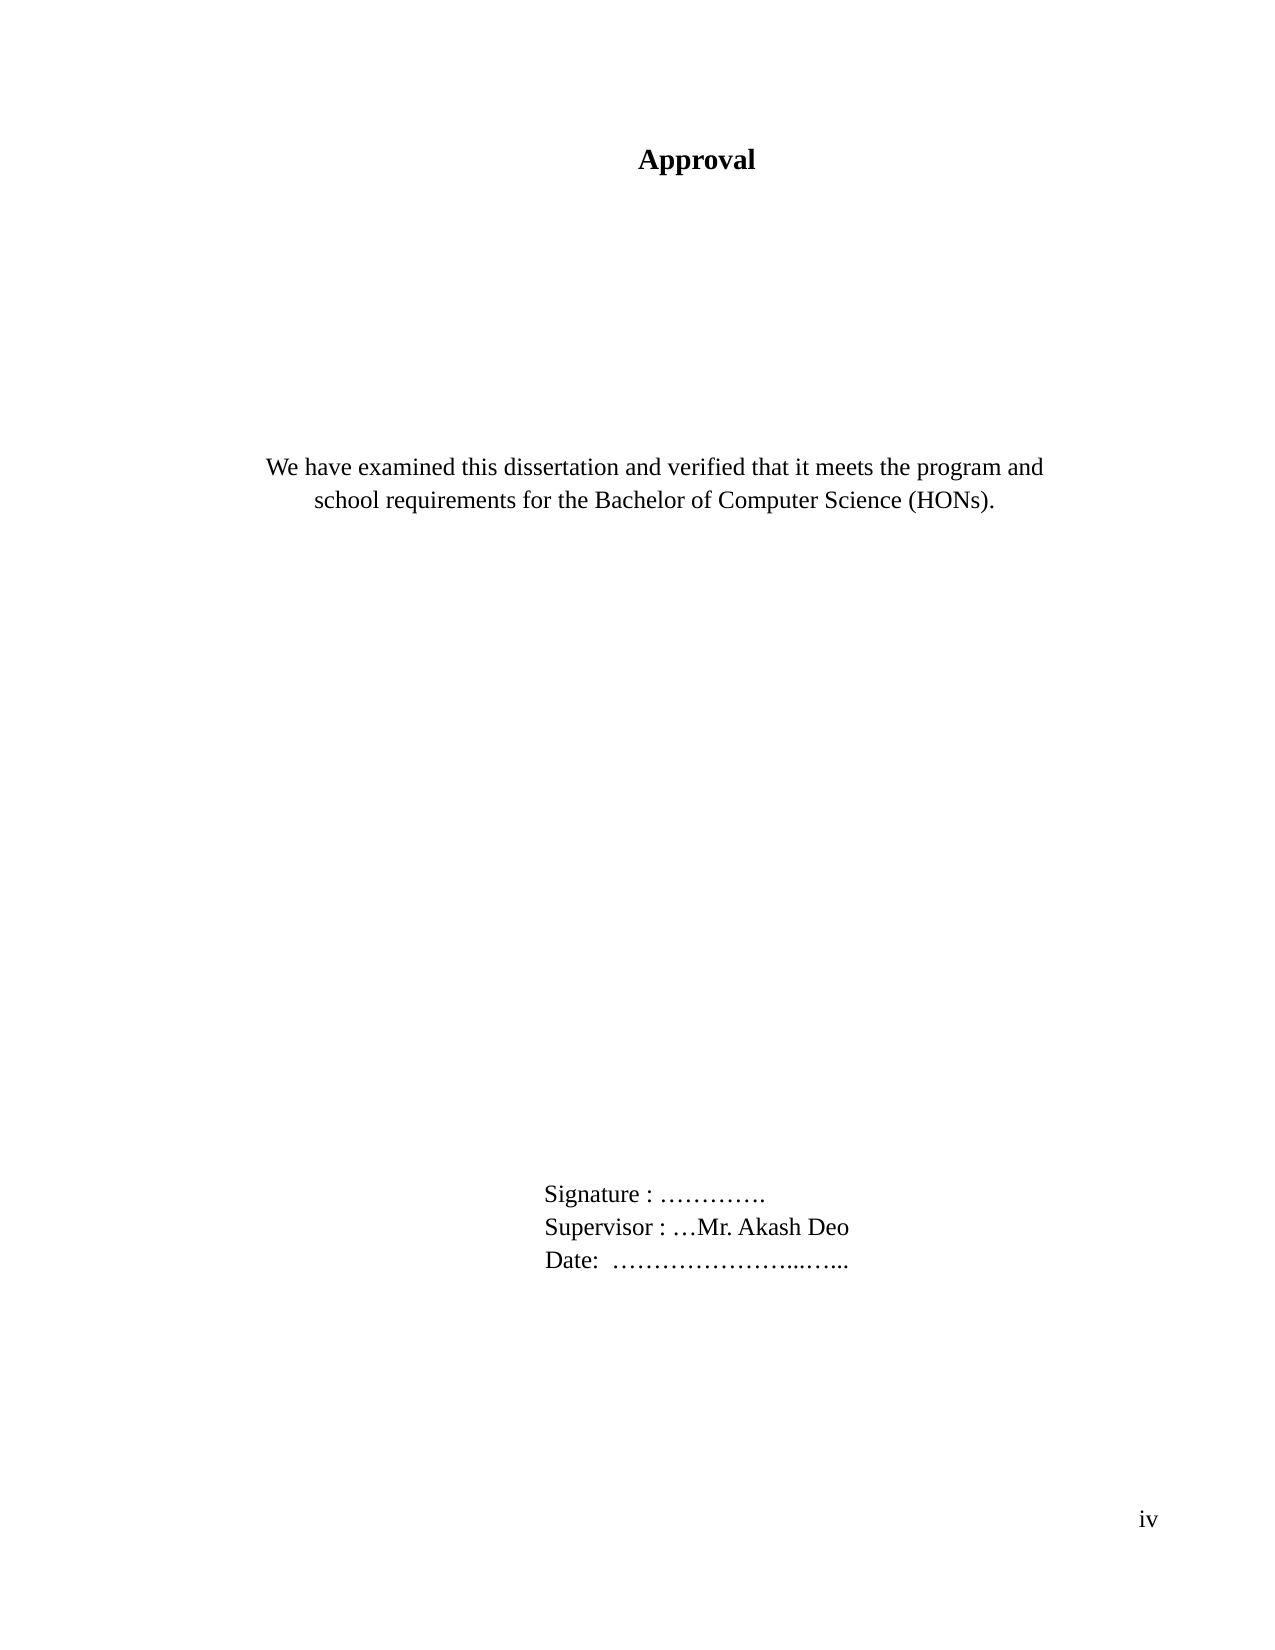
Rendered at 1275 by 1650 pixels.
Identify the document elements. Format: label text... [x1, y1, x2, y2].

text Supervisor : …Mr. Akash Deo [236, 1212, 1158, 1240]
subtitle Approval [236, 142, 1158, 176]
text Date: …………………...…... [236, 1245, 1158, 1273]
text We have examined this dissertation and verified that it meets the program and school requirements for the Bachelor of Computer Science (HONs). [236, 452, 1074, 514]
text Signature : …………. [236, 1179, 1074, 1207]
